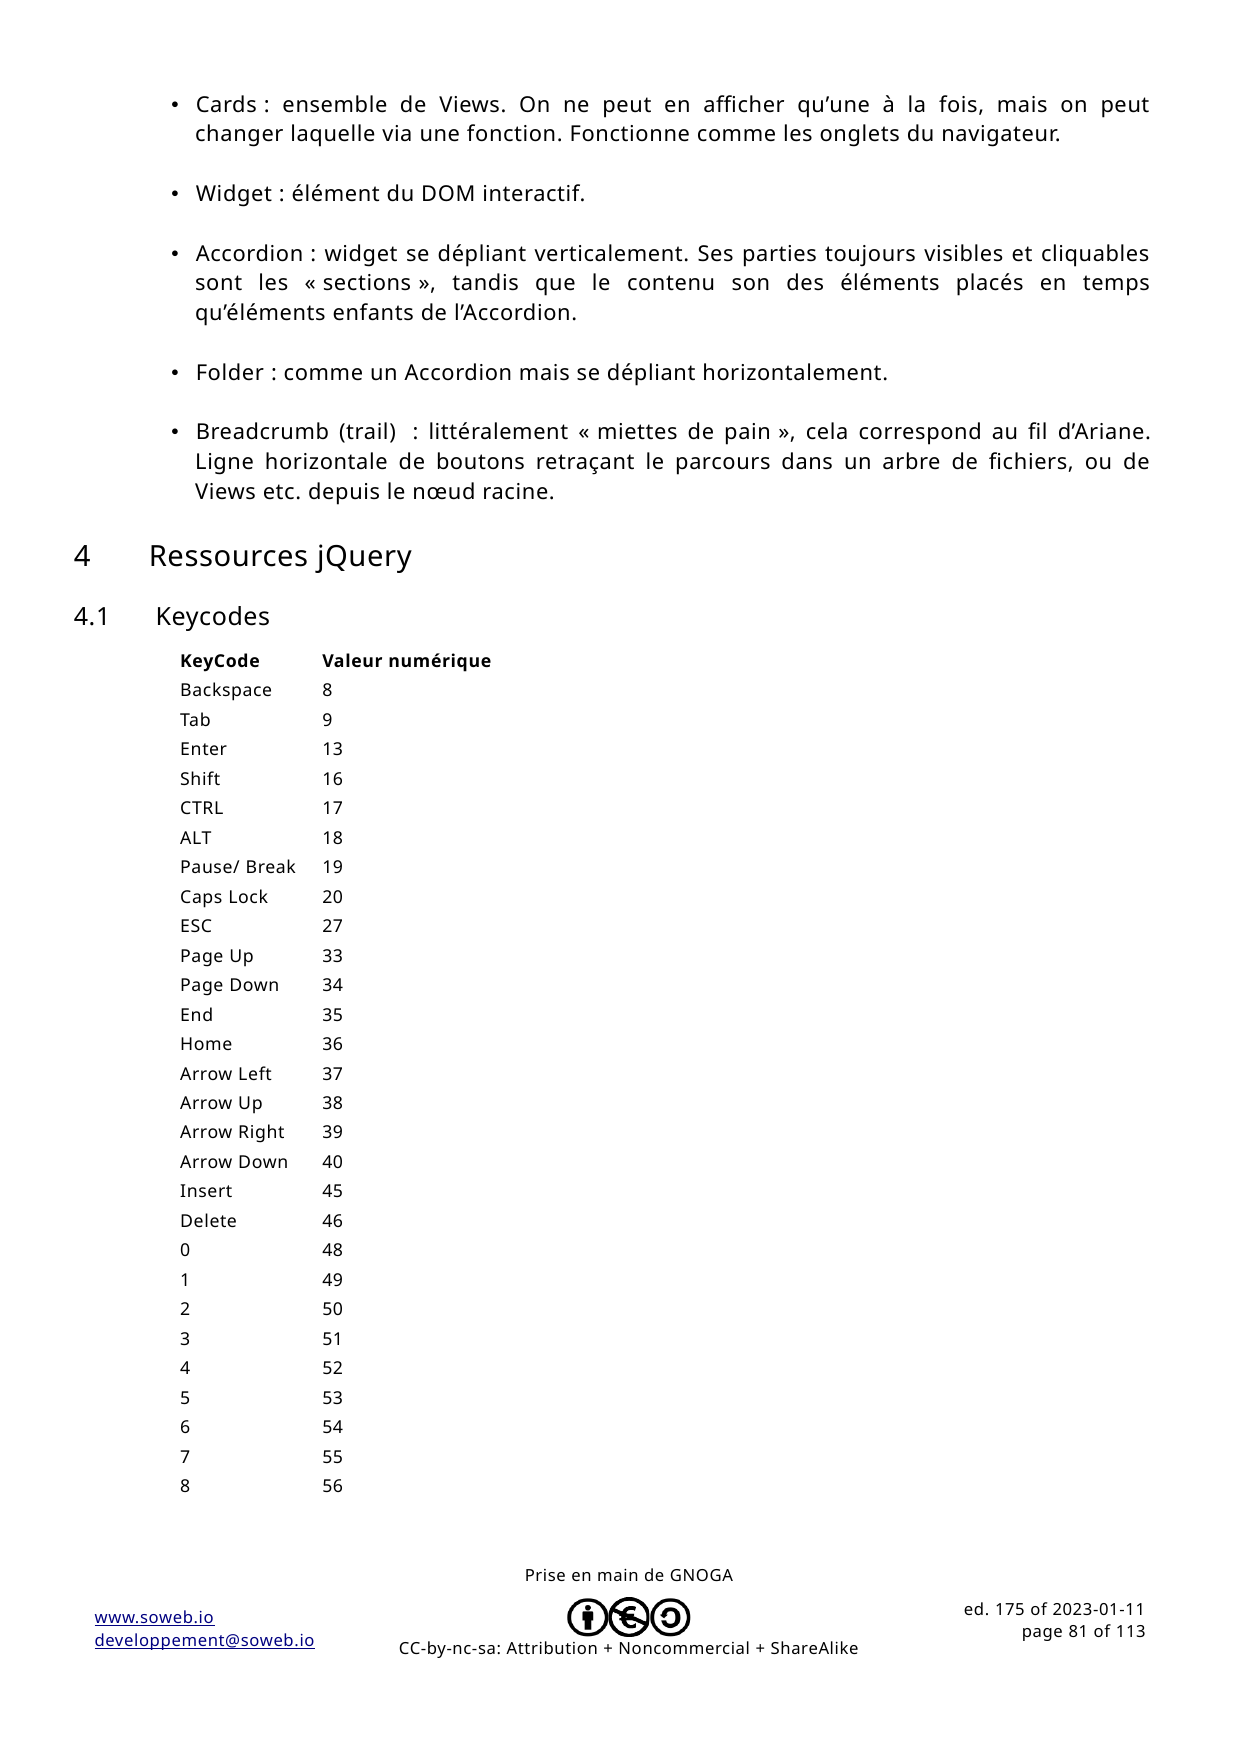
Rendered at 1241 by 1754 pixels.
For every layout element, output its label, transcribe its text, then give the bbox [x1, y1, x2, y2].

table_cell 36 [319, 1028, 590, 1057]
table_cell ALT [177, 821, 319, 851]
table_cell Shift [177, 762, 319, 792]
table_cell 3 [177, 1322, 319, 1352]
table_cell 5 [177, 1381, 319, 1411]
table_cell Arrow Right [177, 1116, 319, 1145]
table_cell ESC [177, 910, 319, 939]
table_cell Page Up [177, 939, 319, 968]
table_cell 34 [319, 969, 590, 998]
table_cell 55 [319, 1440, 590, 1470]
table_cell 46 [319, 1204, 590, 1234]
table_cell Pause/ Break [177, 851, 319, 880]
table_cell 17 [319, 792, 590, 821]
list Widget : élément du DOM interactif. [171, 178, 1152, 208]
table_cell 13 [319, 733, 590, 762]
table_cell 9 [319, 703, 590, 733]
table_cell 6 [177, 1411, 319, 1440]
picture [566, 1597, 691, 1637]
table_cell Arrow Up [177, 1086, 319, 1116]
table_cell 56 [319, 1470, 590, 1499]
table_cell End [177, 998, 319, 1027]
table_cell Delete [177, 1204, 319, 1234]
table_cell 16 [319, 762, 590, 792]
table_cell 38 [319, 1086, 590, 1116]
list Cards : ensemble de Views. On ne peut en afficher qu’une à la fois, mais on peut changer laquelle via une fonction. Fonctionne comme les onglets du navigateur. [171, 88, 1152, 148]
table_header Valeur numérique [319, 644, 590, 674]
table_cell 0 [177, 1234, 319, 1263]
table_cell 39 [319, 1116, 590, 1145]
table_cell Backspace [177, 674, 319, 703]
table_cell Home [177, 1028, 319, 1057]
table_cell Tab [177, 703, 319, 733]
table_cell 40 [319, 1145, 590, 1175]
table_cell Caps Lock [177, 880, 319, 909]
table_cell 48 [319, 1234, 590, 1263]
table_cell Arrow Left [177, 1057, 319, 1086]
list Folder : comme un Accordion mais se dépliant horizontalement. [171, 357, 1152, 386]
table_cell Arrow Down [177, 1145, 319, 1175]
list Accordion : widget se dépliant verticalement. Ses parties toujours visibles et cliquables sont les « sections », tandis que le contenu son des éléments placés en temps qu’éléments enfants de l’Accordion. [171, 237, 1152, 327]
table_cell 37 [319, 1057, 590, 1086]
table_cell CTRL [177, 792, 319, 821]
table_cell 35 [319, 998, 590, 1027]
table_cell 2 [177, 1293, 319, 1322]
table_cell 8 [319, 674, 590, 703]
table_cell 1 [177, 1263, 319, 1293]
subtitle Ressources jQuery [74, 535, 1152, 575]
table_header KeyCode [177, 644, 319, 674]
table_cell 18 [319, 821, 590, 851]
table_cell 45 [319, 1175, 590, 1204]
table_cell Insert [177, 1175, 319, 1204]
table_cell 4 [177, 1352, 319, 1381]
table_cell 33 [319, 939, 590, 968]
table_cell 50 [319, 1293, 590, 1322]
table_cell Page Down [177, 969, 319, 998]
table_cell 20 [319, 880, 590, 909]
table_cell Enter [177, 733, 319, 762]
list Breadcrumb (trail) : littéralement « miettes de pain », cela correspond au fil d’Ariane. Ligne horizontale de boutons retraçant le parcours dans un arbre de fichiers, ou de Views etc. depuis le nœud racine. [171, 416, 1152, 506]
table_cell 27 [319, 910, 590, 939]
table_cell 49 [319, 1263, 590, 1293]
subtitle Keycodes [74, 598, 1152, 632]
table_cell 54 [319, 1411, 590, 1440]
table_cell 7 [177, 1440, 319, 1470]
table_cell 51 [319, 1322, 590, 1352]
table_cell 52 [319, 1352, 590, 1381]
table_cell 8 [177, 1470, 319, 1499]
table_cell 53 [319, 1381, 590, 1411]
table_cell 19 [319, 851, 590, 880]
